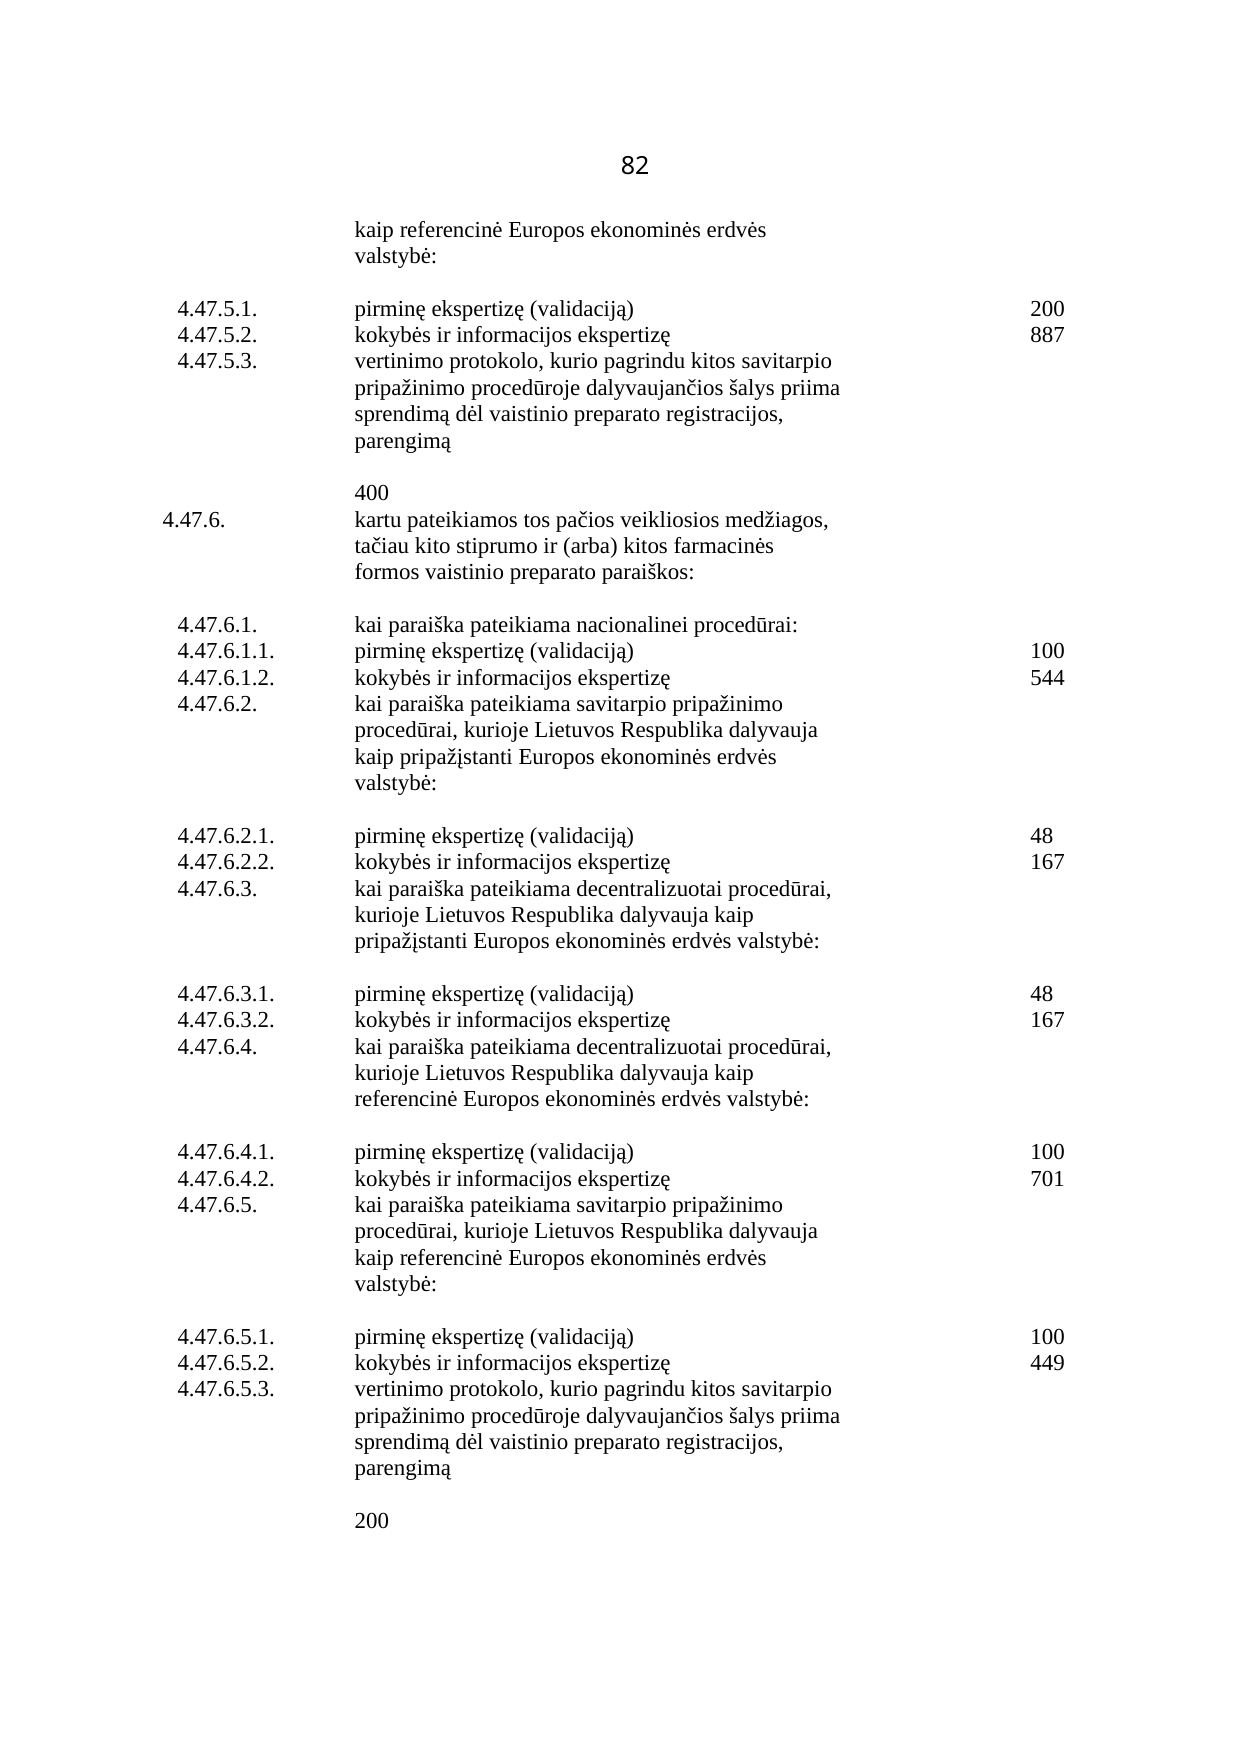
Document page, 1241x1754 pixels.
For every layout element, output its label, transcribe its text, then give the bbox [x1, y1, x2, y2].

text 4.47.6.2.1. pirminę ekspertizę (validaciją) 48 [177, 822, 1092, 848]
text 4.47.6.5.1. pirminę ekspertizę (validaciją) 100 [177, 1323, 1092, 1349]
text 4.47.6.1.1. pirminę ekspertizę (validaciją) 100 [177, 637, 1092, 664]
text 4.47.6.3.2. kokybės ir informacijos ekspertizę 167 [177, 1006, 1092, 1033]
text 4.47.5.1. pirminę ekspertizę (validaciją) 200 [177, 295, 1092, 321]
text 4.47.6.5.2. kokybės ir informacijos ekspertizę 449 [177, 1349, 1092, 1375]
text 4.47.6.1.2. kokybės ir informacijos ekspertizę 544 [177, 664, 1092, 690]
text 4.47.6.1. kai paraiška pateikiama nacionalinei procedūrai: [177, 611, 1092, 637]
text 4.47.6.3. kai paraiška pateikiama decentralizuotai procedūrai, kurioje Lietuvos Respublika dalyvauja kaip pripažįstanti Europos ekonominės erdvės valstybė: [177, 875, 841, 980]
text 4.47.6. kartu pateikiamos tos pačios veikliosios medžiagos, tačiau kito stiprumo ir (arba) kitos farmacinės formos vaistinio preparato paraiškos: [162, 506, 841, 611]
text kaip referencinė Europos ekonominės erdvės valstybė: [177, 216, 841, 295]
text 4.47.6.5.3. vertinimo protokolo, kurio pagrindu kitos savitarpio pripažinimo procedūroje dalyvaujančios šalys priima sprendimą dėl vaistinio preparato registracijos, parengimą 200 [177, 1375, 841, 1533]
text 4.47.6.4.1. pirminę ekspertizę (validaciją) 100 [177, 1138, 1092, 1164]
text 4.47.6.2. kai paraiška pateikiama savitarpio pripažinimo procedūrai, kurioje Lietuvos Respublika dalyvauja kaip pripažįstanti Europos ekonominės erdvės valstybė: [177, 690, 841, 822]
text 4.47.6.2.2. kokybės ir informacijos ekspertizę 167 [177, 848, 1092, 875]
text 4.47.6.4. kai paraiška pateikiama decentralizuotai procedūrai, kurioje Lietuvos Respublika dalyvauja kaip referencinė Europos ekonominės erdvės valstybė: [177, 1033, 841, 1138]
text 4.47.6.3.1. pirminę ekspertizę (validaciją) 48 [177, 980, 1092, 1006]
text 4.47.5.2. kokybės ir informacijos ekspertizę 887 [177, 321, 1092, 348]
text 4.47.5.3. vertinimo protokolo, kurio pagrindu kitos savitarpio pripažinimo procedūroje dalyvaujančios šalys priima sprendimą dėl vaistinio preparato registracijos, parengimą 400 [177, 348, 841, 506]
text 4.47.6.5. kai paraiška pateikiama savitarpio pripažinimo procedūrai, kurioje Lietuvos Respublika dalyvauja kaip referencinė Europos ekonominės erdvės valstybė: [177, 1191, 841, 1323]
text 4.47.6.4.2. kokybės ir informacijos ekspertizę 701 [177, 1164, 1092, 1191]
